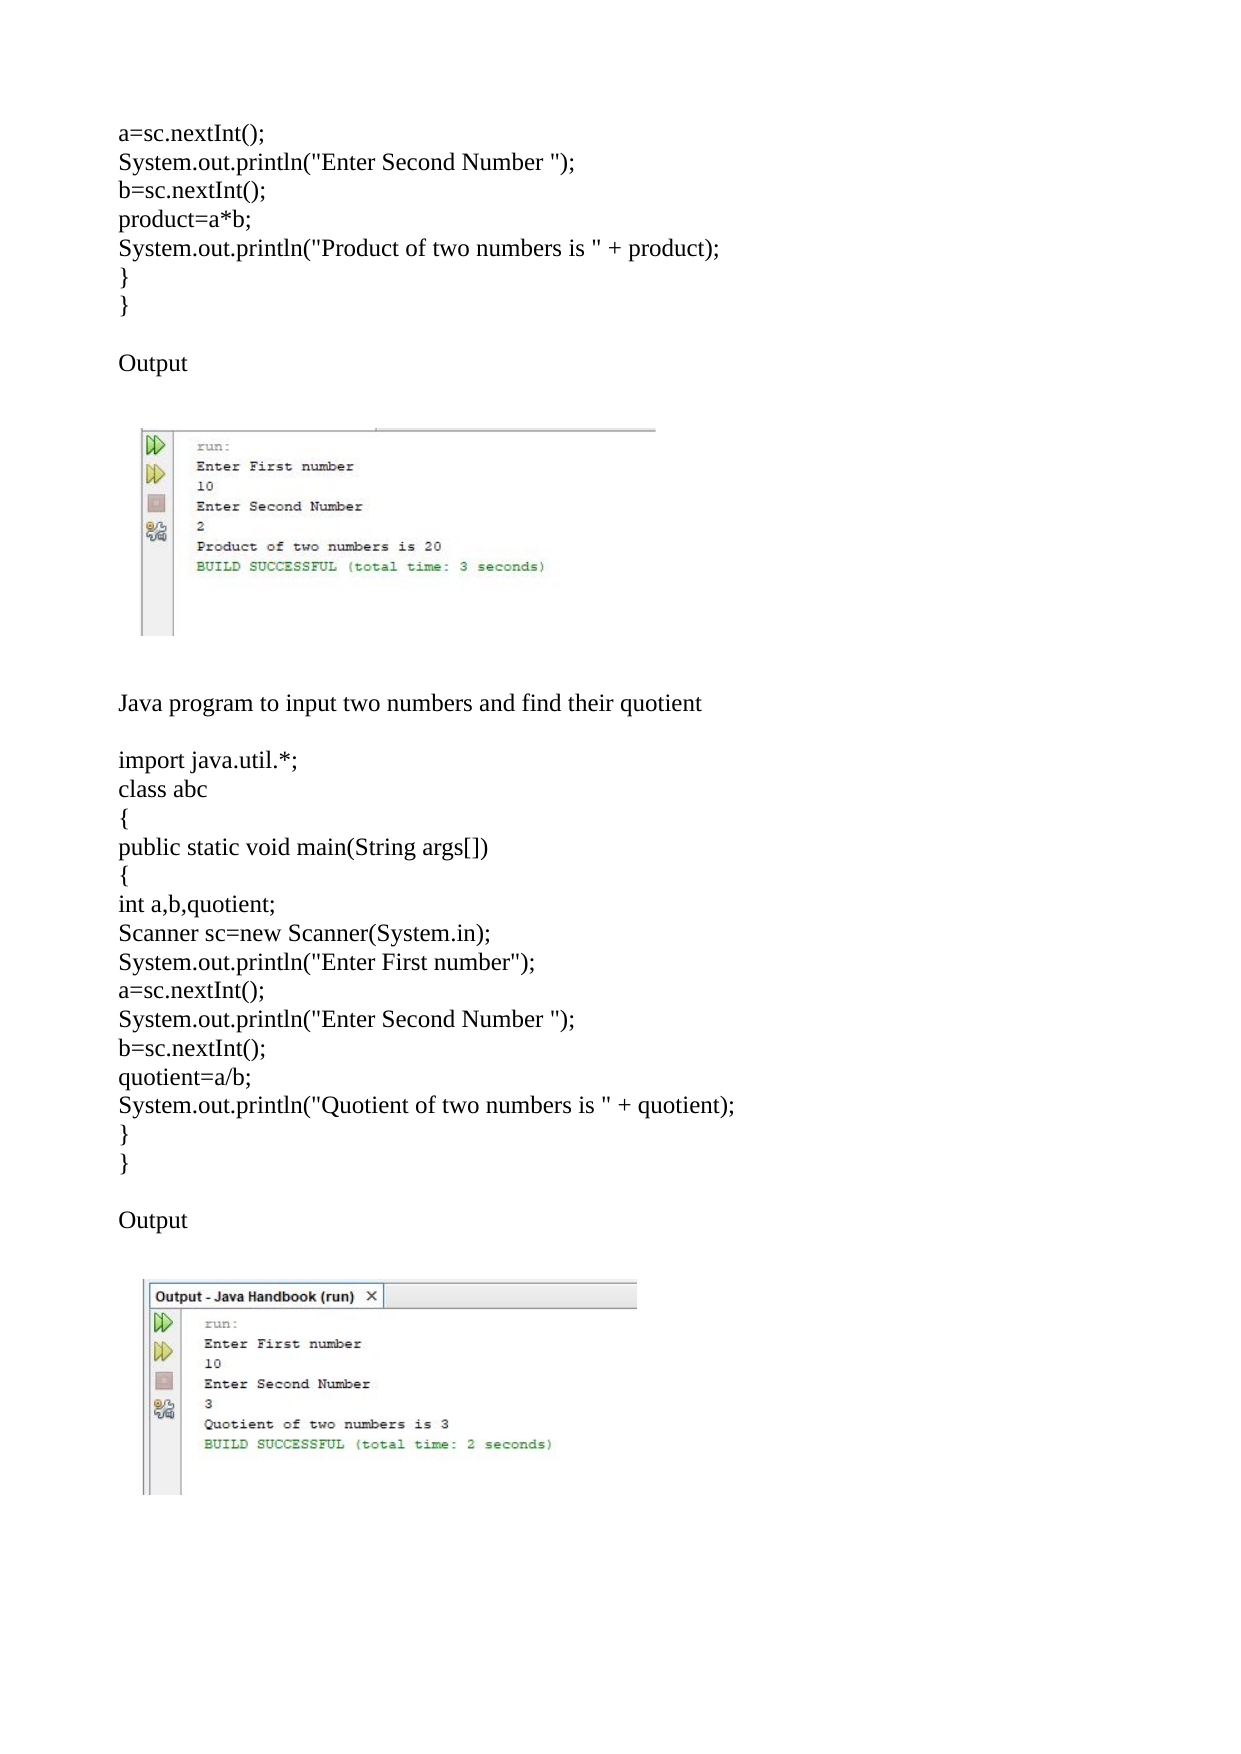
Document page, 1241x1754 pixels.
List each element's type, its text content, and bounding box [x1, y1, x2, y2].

text { [118, 803, 1122, 832]
text b=sc.nextInt(); [118, 176, 1122, 204]
text b=sc.nextInt(); [118, 1033, 1122, 1062]
text System.out.println("Product of two numbers is " + product); [118, 233, 1122, 262]
text int a,b,quotient; [118, 889, 1122, 918]
picture [138, 1279, 637, 1495]
text { [118, 861, 1122, 889]
text System.out.println("Enter First number"); [118, 947, 1122, 976]
text class abc [118, 774, 1122, 803]
text Output [118, 1206, 1122, 1234]
text quotient=a/b; [118, 1062, 1122, 1091]
text import java.util.*; [118, 746, 1122, 774]
text } [118, 1148, 1122, 1177]
text a=sc.nextInt(); [118, 118, 1122, 147]
text product=a*b; [118, 204, 1122, 233]
text Java program to input two numbers and find their quotient [118, 688, 1122, 717]
text public static void main(String args[]) [118, 832, 1122, 861]
table_header [118, 406, 1122, 659]
text } [118, 262, 1122, 291]
text a=sc.nextInt(); [118, 976, 1122, 1004]
text Output [118, 348, 1122, 377]
text System.out.println("Enter Second Number "); [118, 147, 1122, 176]
text System.out.println("Quotient of two numbers is " + quotient); [118, 1091, 1122, 1119]
text System.out.println("Enter Second Number "); [118, 1004, 1122, 1033]
text } [118, 291, 1122, 319]
picture [139, 428, 656, 636]
text } [118, 1119, 1122, 1148]
text Scanner sc=new Scanner(System.in); [118, 918, 1122, 947]
table_header [118, 1263, 1122, 1506]
